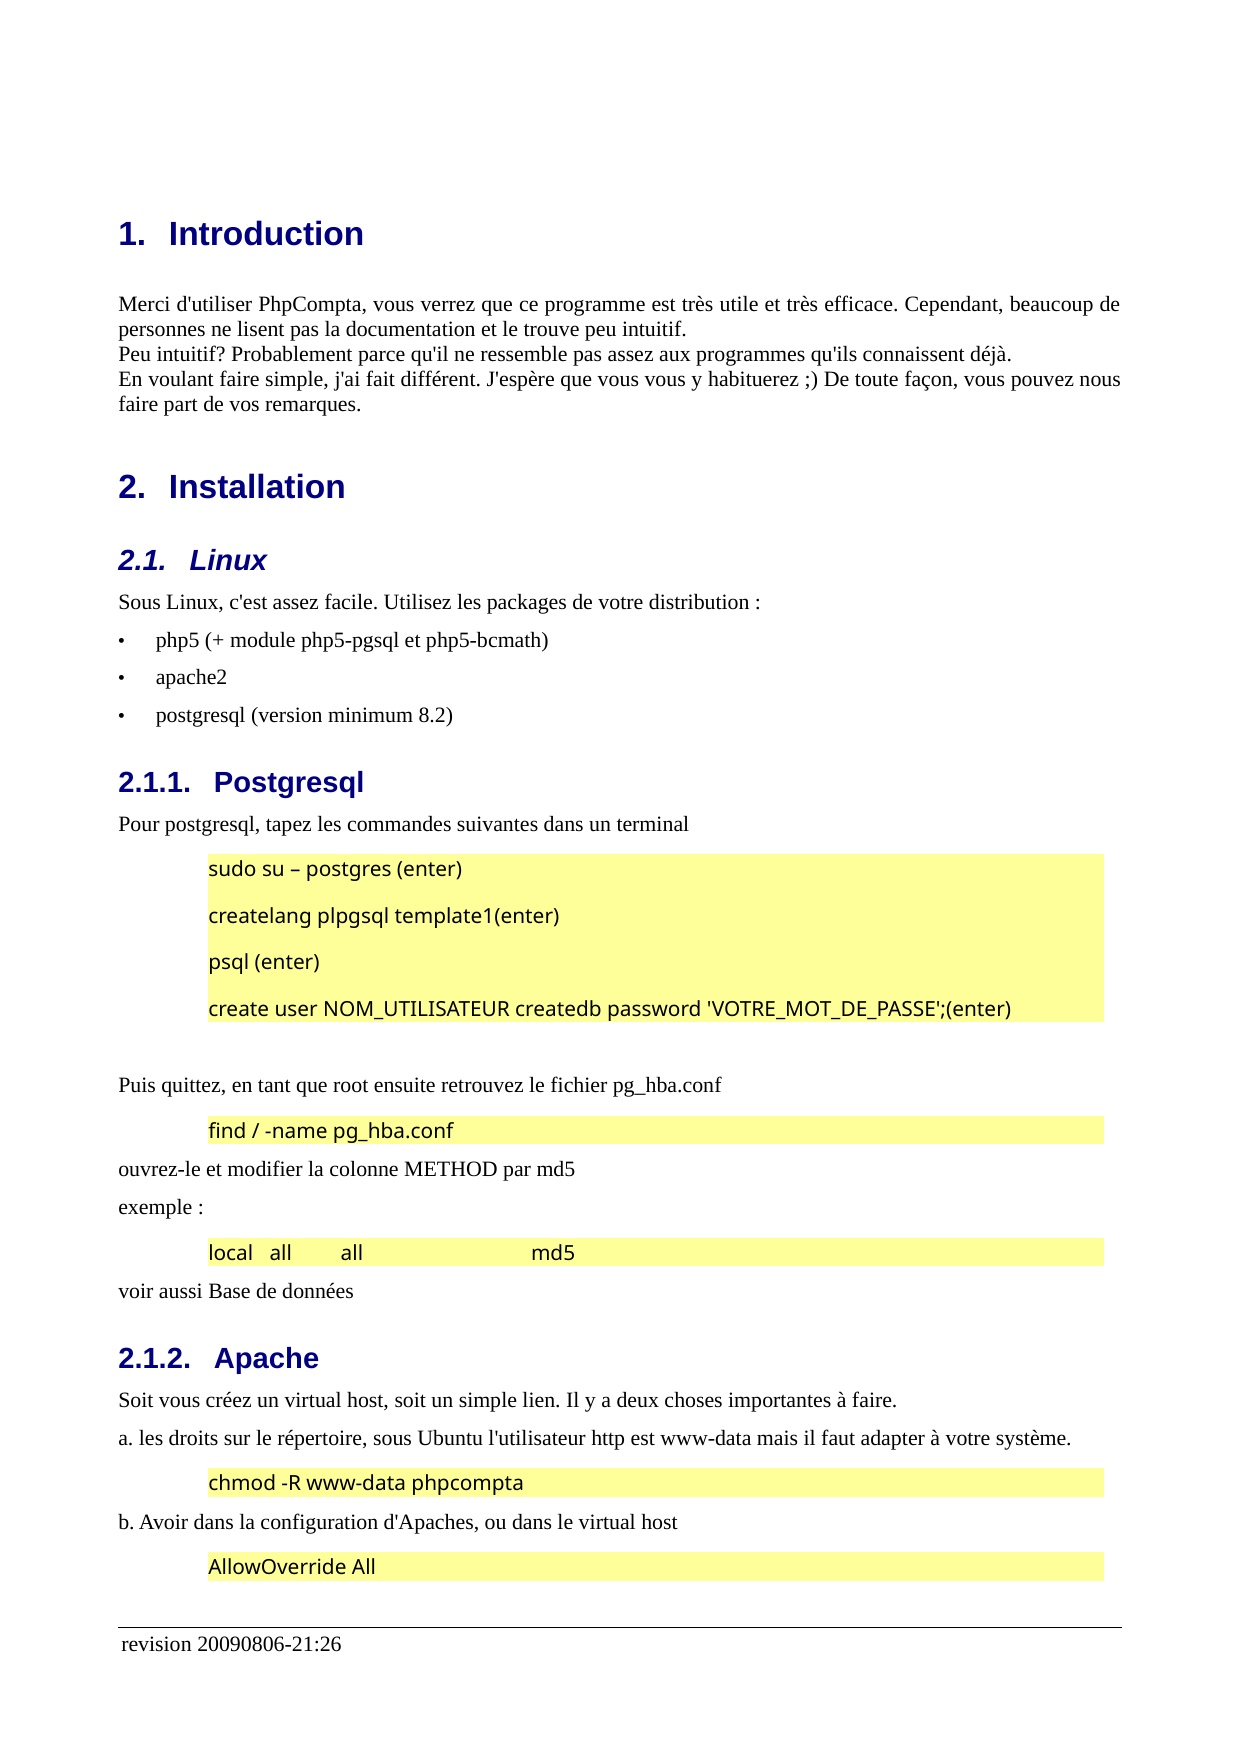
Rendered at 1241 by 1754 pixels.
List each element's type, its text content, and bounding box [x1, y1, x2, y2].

text b. Avoir dans la configuration d'Apaches, ou dans le virtual host [118, 1509, 1122, 1534]
text Soit vous créez un virtual host, soit un simple lien. Il y a deux choses importantes à faire. [118, 1387, 1122, 1412]
list php5 (+ module php5-pgsql et php5-bcmath) [118, 627, 1122, 652]
text voir aussi Base de données [118, 1278, 1122, 1303]
list apache2 [118, 664, 1122, 689]
text En voulant faire simple, j'ai fait différent. J'espère que vous vous y habituerez ;) De toute façon, vous pouvez nous faire part de vos remarques. [118, 366, 1122, 417]
text exemple : [118, 1194, 1122, 1219]
text ouvrez-le et modifier la colonne METHOD par md5 [118, 1156, 1122, 1181]
text chmod -R www-data phpcompta [208, 1468, 1104, 1497]
text Puis quittez, en tant que root ensuite retrouvez le fichier pg_hba.conf [118, 1072, 1122, 1097]
subtitle Installation [118, 467, 1122, 505]
subtitle Linux [118, 543, 1122, 576]
list postgresql (version minimum 8.2) [118, 702, 1122, 727]
text find / -name pg_hba.conf [208, 1116, 1104, 1144]
text Peu intuitif? Probablement parce qu'il ne ressemble pas assez aux programmes qu'ils connaissent déjà. [118, 341, 1122, 366]
subtitle Postgresql [118, 765, 1122, 798]
subtitle Apache [118, 1341, 1122, 1374]
text Pour postgresql, tapez les commandes suivantes dans un terminal [118, 811, 1122, 836]
text local all all md5 [208, 1238, 1104, 1266]
text Sous Linux, c'est assez facile. Utilisez les packages de votre distribution : [118, 589, 1122, 614]
text Merci d'utiliser PhpCompta, vous verrez que ce programme est très utile et très efficace. Cependant, beaucoup de personnes ne lisent pas la documentation et le trouve peu intuitif. [118, 291, 1122, 341]
text AllowOverride All [208, 1552, 1104, 1581]
text sudo su – postgres (enter) [208, 854, 1104, 883]
text a. les droits sur le répertoire, sous Ubuntu l'utilisateur http est www-data mais il faut adapter à votre système. [118, 1424, 1122, 1450]
text createlang plpgsql template1(enter) [208, 901, 1104, 929]
text create user NOM_UTILISATEUR createdb password 'VOTRE_MOT_DE_PASSE';(enter) [208, 994, 1104, 1022]
subtitle Introduction [118, 214, 1122, 253]
text psql (enter) [208, 947, 1104, 976]
